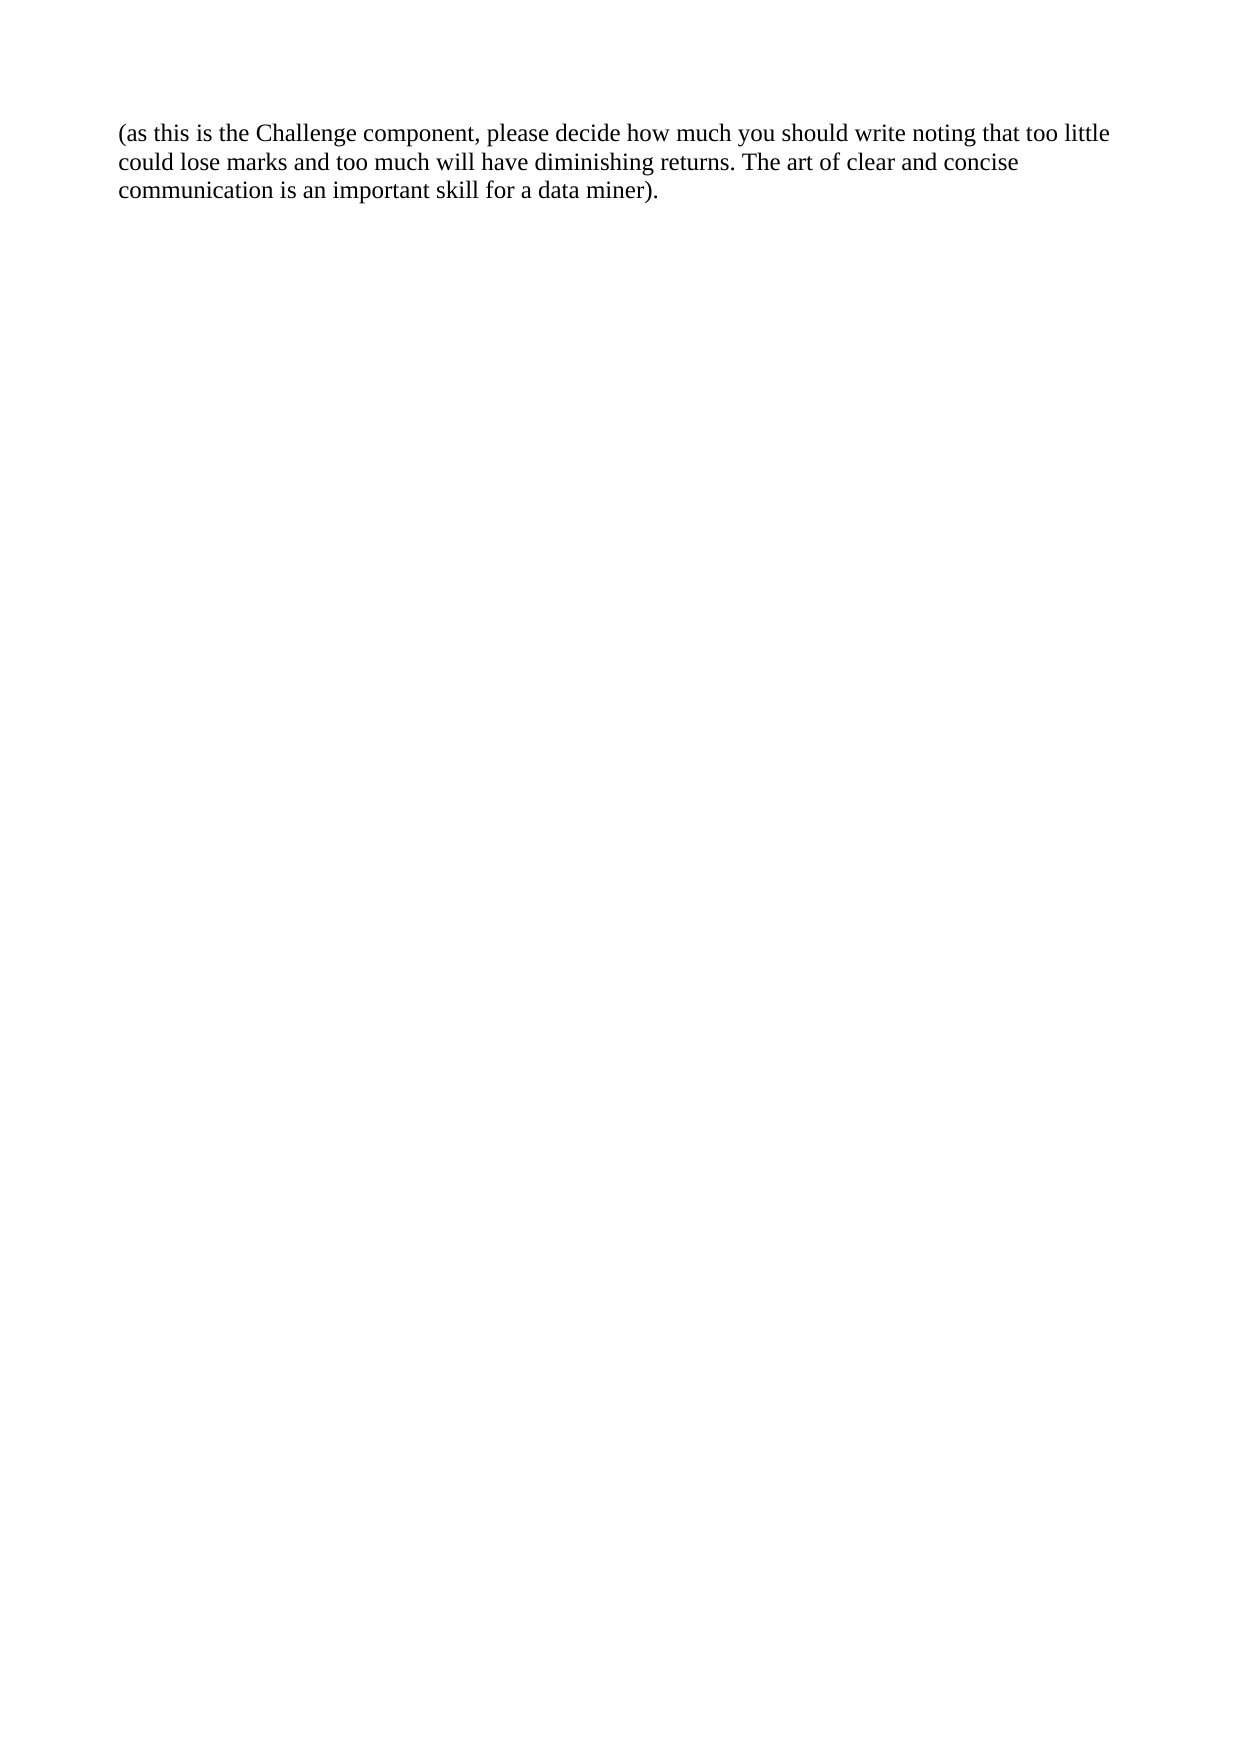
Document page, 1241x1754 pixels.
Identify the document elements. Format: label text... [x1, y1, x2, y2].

text (as this is the Challenge component, please decide how much you should write noting that too little could lose marks and too much will have diminishing returns. The art of clear and concise communication is an important skill for a data miner). [118, 118, 1122, 204]
